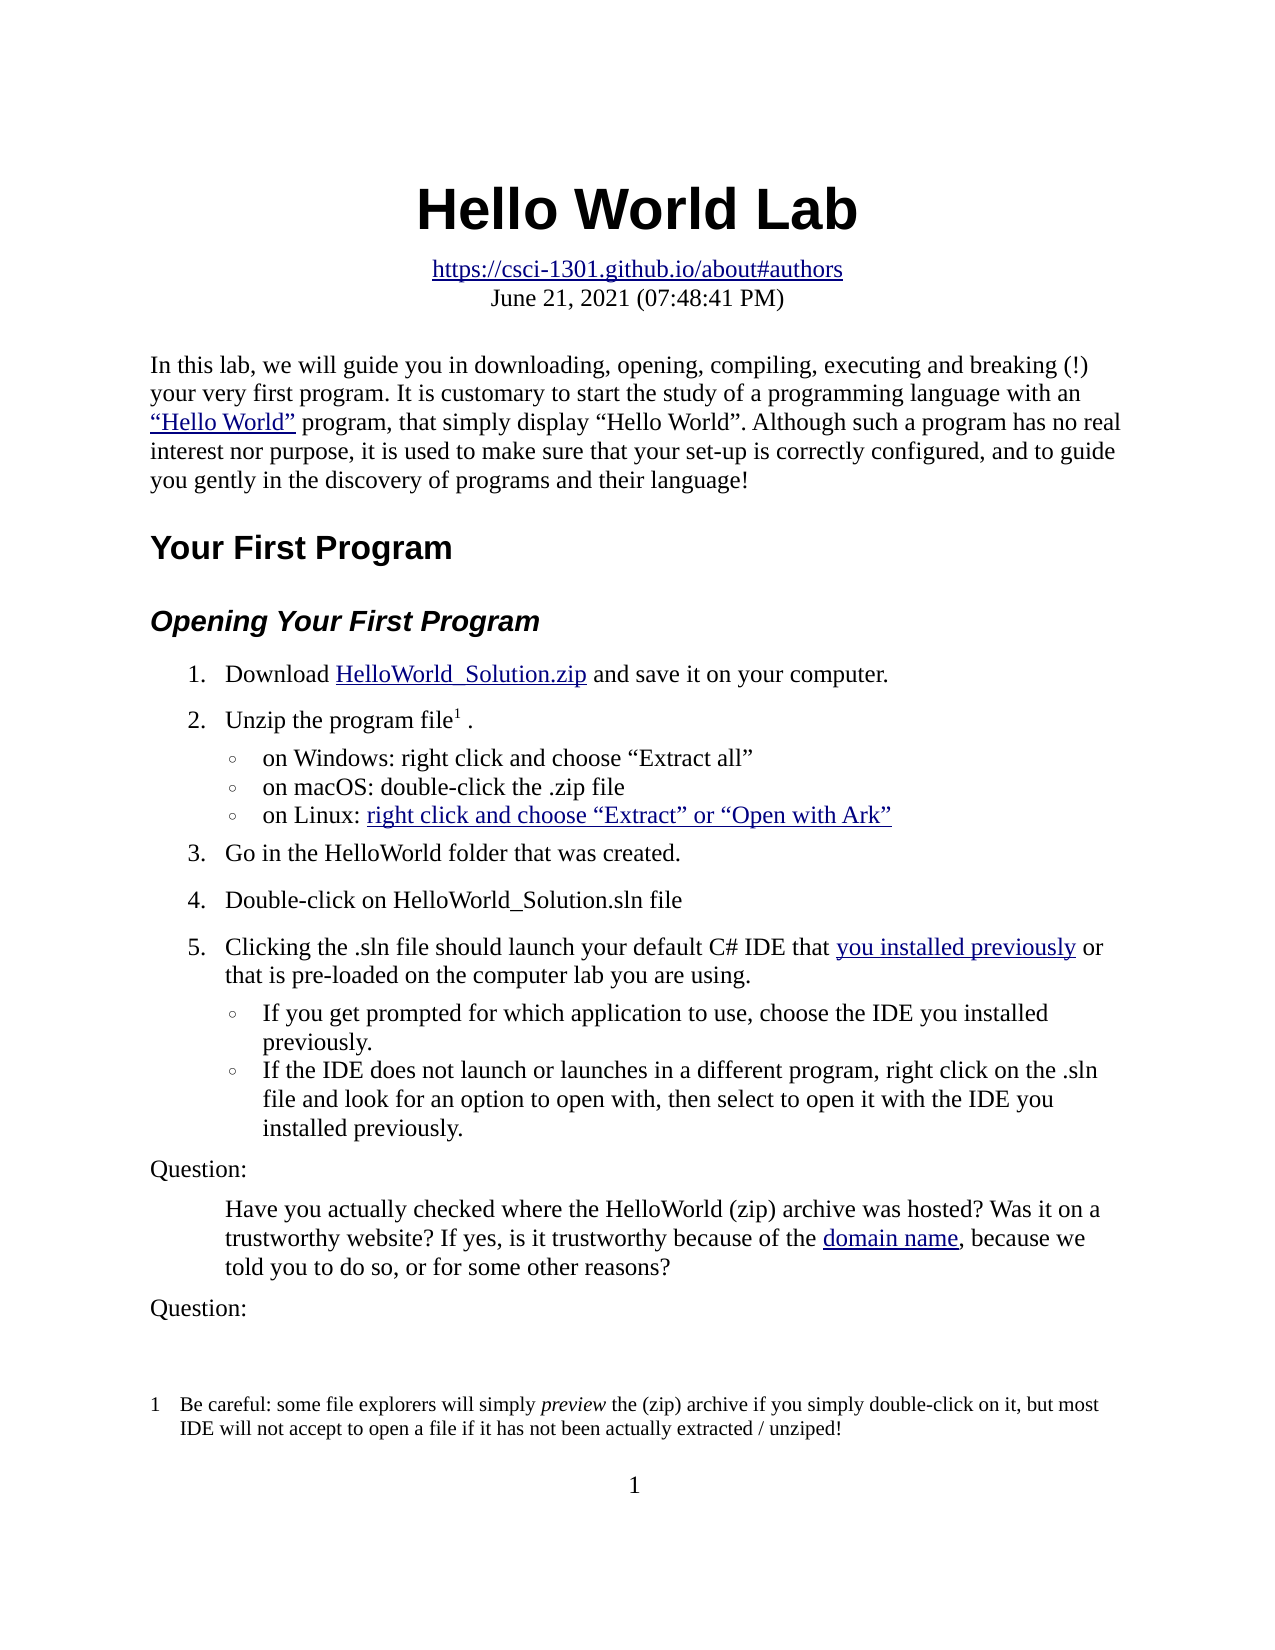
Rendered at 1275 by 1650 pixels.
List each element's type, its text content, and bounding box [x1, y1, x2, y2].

list Double-click on HelloWorld_Solution.sln file [187, 885, 1125, 914]
text In this lab, we will guide you in downloading, opening, compiling, executing and breaking (!) your very first program. It is customary to start the study of a programming language with an “Hello World” program, that simply display “Hello World”. Although such a program has no real interest nor purpose, it is used to make sure that your set-up is correctly configured, and to guide you gently in the discovery of programs and their language! [150, 350, 1125, 493]
list Clicking the .sln file should launch your default C# IDE that you installed previously or that is pre-loaded on the computer lab you are using. [187, 932, 1125, 989]
title Hello World Lab [150, 175, 1125, 242]
text https://csci-1301.github.io/about#authors [150, 254, 1125, 283]
text Question: [150, 1154, 1125, 1182]
list Download HelloWorld_Solution.zip and save it on your computer. [187, 659, 1125, 687]
subtitle Opening Your First Program [150, 604, 1125, 637]
list on Linux: right click and choose “Extract” or “Open with Ark” [225, 801, 1125, 829]
list Go in the HelloWorld folder that was created. [187, 838, 1125, 867]
list If you get prompted for which application to use, choose the IDE you installed previously. [225, 998, 1125, 1056]
list on macOS: double-click the .zip file [225, 772, 1125, 801]
subtitle Your First Program [150, 527, 1125, 566]
list on Windows: right click and choose “Extract all” [225, 743, 1125, 772]
text June 21, 2021 (07:48:41 PM) [150, 283, 1125, 312]
text Question: [150, 1293, 1125, 1321]
text Have you actually checked where the HelloWorld (zip) archive was hosted? Was it on a trustworthy website? If yes, is it trustworthy because of the domain name, because we told you to do so, or for some other reasons? [225, 1194, 1125, 1281]
list Unzip the program file . [187, 705, 1125, 734]
list If the IDE does not launch or launches in a different program, right click on the .sln file and look for an option to open with, then select to open it with the IDE you installed previously. [225, 1056, 1125, 1142]
list Be careful: some file explorers will simply preview the (zip) archive if you simply double-click on it, but most IDE will not accept to open a file if it has not been actually extracted / unziped! [150, 1392, 1125, 1440]
